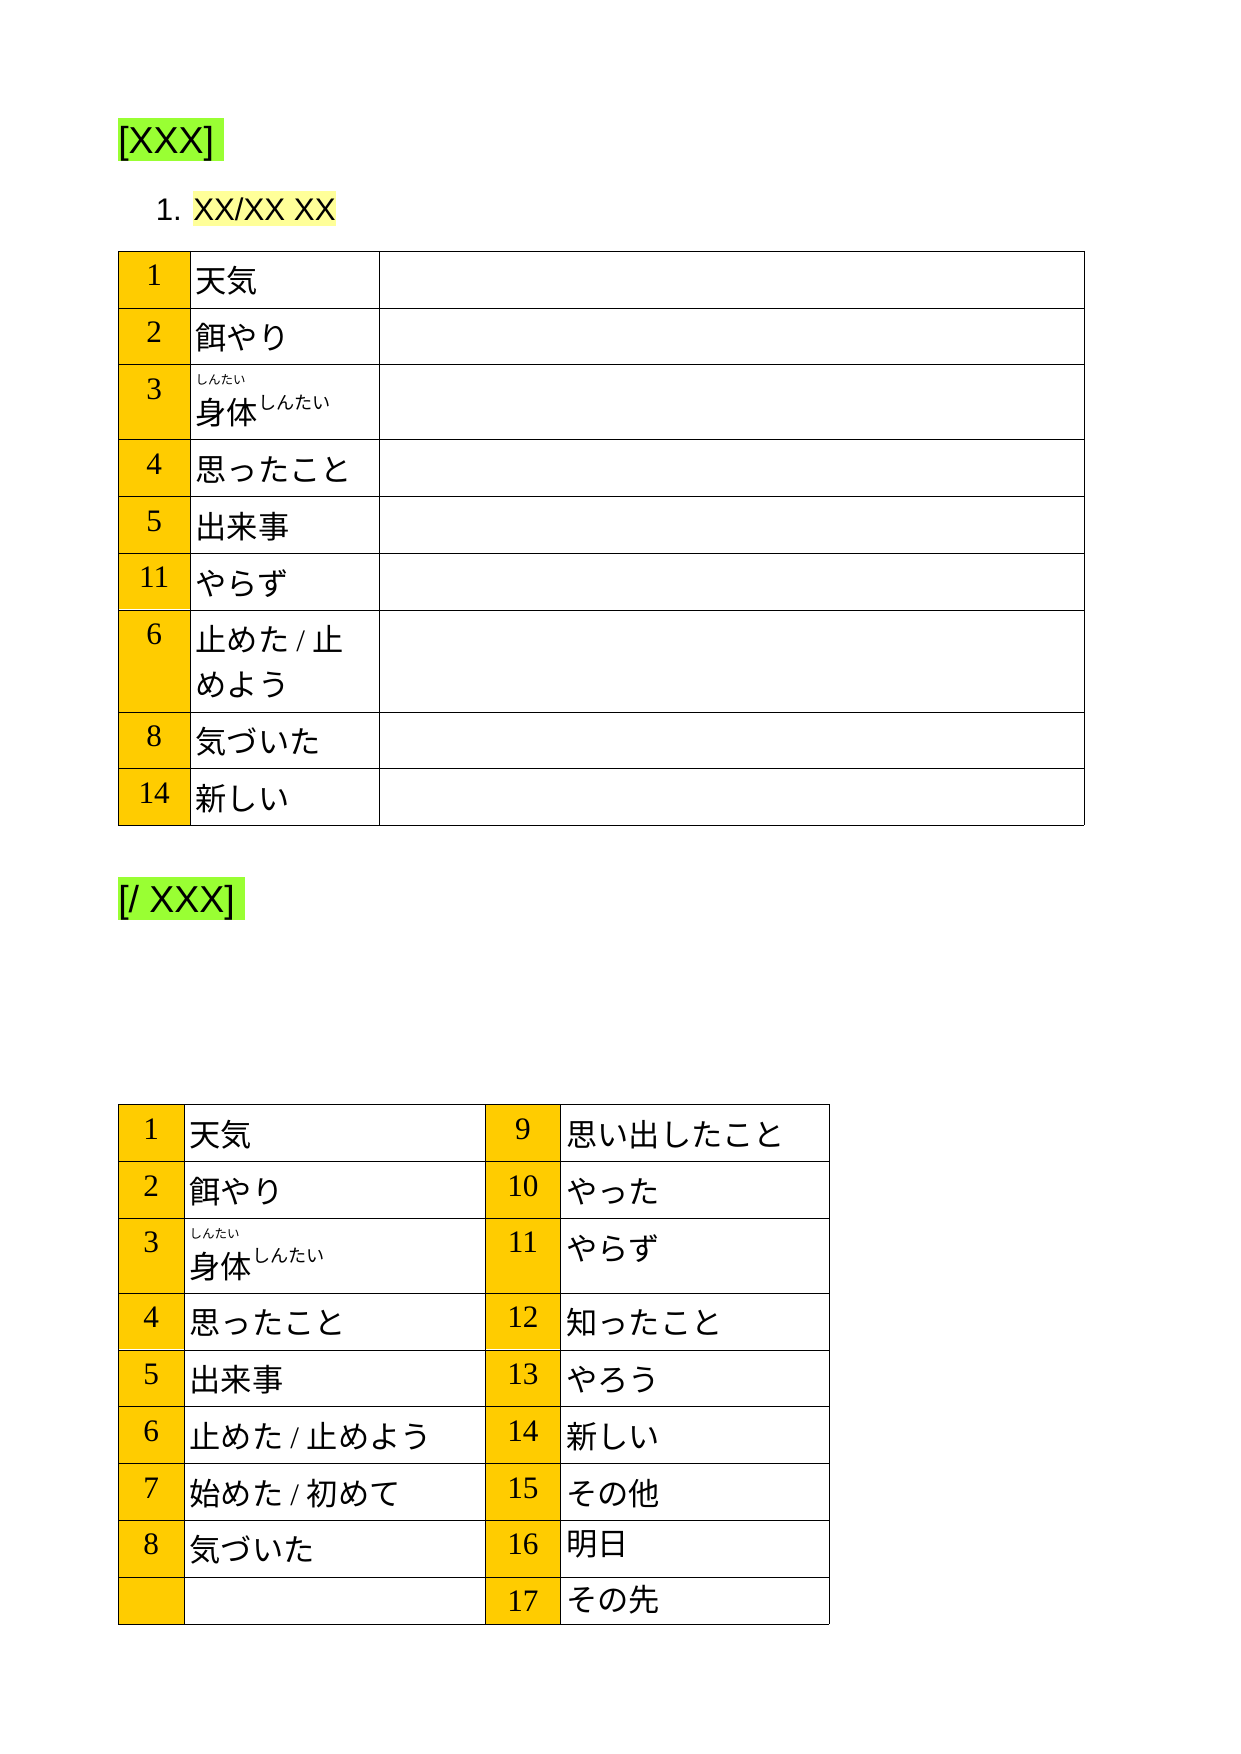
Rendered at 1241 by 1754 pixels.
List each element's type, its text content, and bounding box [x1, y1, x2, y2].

table_cell 5 [119, 497, 190, 553]
table_cell 17 [486, 1578, 560, 1624]
table_cell 12 [486, 1294, 560, 1349]
table_cell その先 [561, 1578, 829, 1624]
table_cell 3 [119, 365, 190, 439]
table_cell [380, 365, 1084, 439]
table_cell [380, 611, 1084, 712]
table_cell [380, 497, 1084, 553]
table_cell 気づいた [185, 1521, 485, 1577]
table_cell 思ったこと [191, 440, 379, 496]
table_cell [380, 554, 1084, 609]
table_cell 新しい [191, 769, 379, 825]
table_cell 止めた / 止めよう [185, 1407, 485, 1463]
table_cell 13 [486, 1351, 560, 1406]
table_cell やらず [561, 1219, 829, 1293]
table_cell 14 [119, 769, 190, 825]
table_header 天気 [191, 252, 379, 308]
table_cell 11 [119, 554, 190, 609]
table_cell 思ったこと [185, 1294, 485, 1349]
table_cell [380, 309, 1084, 364]
table_cell 8 [119, 1521, 184, 1577]
table_cell 気づいた [191, 713, 379, 768]
table_cell 7 [119, 1464, 184, 1520]
table_cell やらず [191, 554, 379, 609]
table_header 9 [486, 1105, 560, 1161]
table_cell 15 [486, 1464, 560, 1520]
table_cell 出来事 [185, 1351, 485, 1406]
table_cell 出来事 [191, 497, 379, 553]
table_cell 餌やり [191, 309, 379, 364]
table_header 1 [119, 1105, 184, 1161]
text [/ XXX] [118, 877, 1122, 920]
table_cell [185, 1578, 485, 1624]
table_header 天気 [185, 1105, 485, 1161]
table_cell 3 [119, 1219, 184, 1293]
table_cell 始めた / 初めて [185, 1464, 485, 1520]
list XX/XX XX [156, 191, 1122, 226]
table_cell 止めた / 止めよう [191, 611, 379, 712]
table_header [380, 252, 1084, 308]
table_cell 2 [119, 309, 190, 364]
table_cell 4 [119, 1294, 184, 1349]
table_cell 6 [119, 611, 190, 712]
table_cell 16 [486, 1521, 560, 1577]
table_cell 身体しんたいしんたい [191, 365, 379, 439]
table_cell その他 [561, 1464, 829, 1520]
table_cell やった [561, 1162, 829, 1218]
text [XXX] [118, 118, 1122, 161]
table_cell 14 [486, 1407, 560, 1463]
table_cell 知ったこと [561, 1294, 829, 1349]
table_cell 4 [119, 440, 190, 496]
table_header 思い出したこと [561, 1105, 829, 1161]
table_cell 身体しんたいしんたい [185, 1219, 485, 1293]
table_cell [380, 769, 1084, 825]
table_cell 2 [119, 1162, 184, 1218]
table_cell 6 [119, 1407, 184, 1463]
table_cell 10 [486, 1162, 560, 1218]
table_cell 餌やり [185, 1162, 485, 1218]
table_cell 11 [486, 1219, 560, 1293]
table_cell 8 [119, 713, 190, 768]
table_cell [380, 713, 1084, 768]
table_header 1 [119, 252, 190, 308]
table_cell [119, 1578, 184, 1624]
table_cell [380, 440, 1084, 496]
table_cell 新しい [561, 1407, 829, 1463]
table_cell やろう [561, 1351, 829, 1406]
table_cell 明日 [561, 1521, 829, 1577]
table_cell 5 [119, 1351, 184, 1406]
